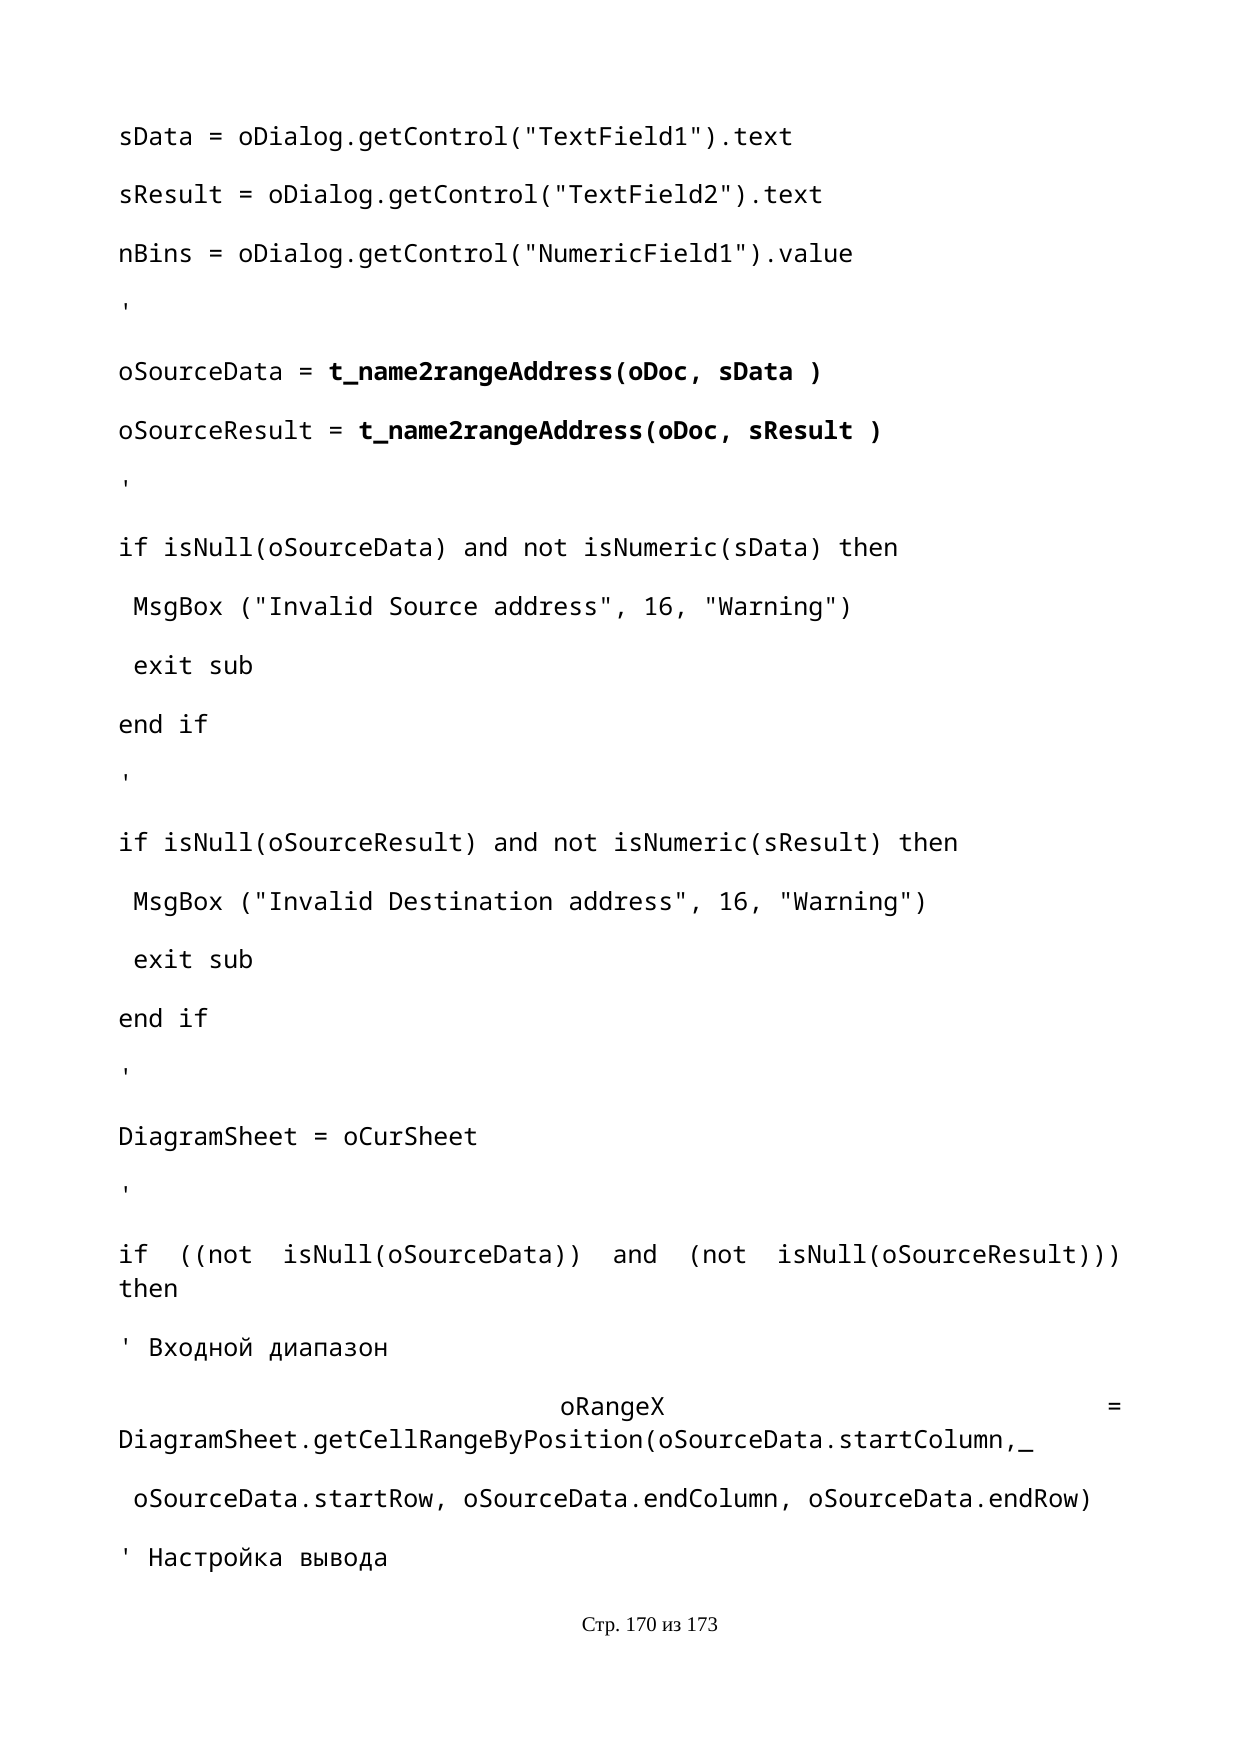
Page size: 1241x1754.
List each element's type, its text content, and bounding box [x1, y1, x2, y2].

text if isNull(oSourceData) and not isNumeric(sData) then [118, 530, 1122, 564]
text exit sub [118, 942, 1122, 976]
text ' [118, 1177, 1122, 1212]
text exit sub [118, 648, 1122, 682]
text DiagramSheet = oCurSheet [118, 1119, 1122, 1153]
text sData = oDialog.getControl("TextField1").text [118, 118, 1122, 152]
text if isNull(oSourceResult) and not isNumeric(sResult) then [118, 824, 1122, 858]
text nBins = oDialog.getControl("NumericField1").value [118, 236, 1122, 270]
text end if [118, 707, 1122, 741]
text ' [118, 766, 1122, 799]
text MsgBox ("Invalid Source address", 16, "Warning") [118, 589, 1122, 623]
text ' Настройка вывода [118, 1540, 1122, 1574]
text ' [118, 1060, 1122, 1094]
text ' [118, 471, 1122, 505]
text ' Входной диапазон [118, 1329, 1122, 1363]
text sResult = oDialog.getControl("TextField2").text [118, 177, 1122, 211]
text oSourceData.startRow, oSourceData.endColumn, oSourceData.endRow) [118, 1481, 1122, 1515]
text MsgBox ("Invalid Destination address", 16, "Warning") [118, 883, 1122, 917]
text ' [118, 295, 1122, 329]
text oSourceData = t_name2rangeAddress(oDoc, sData ) [118, 353, 1122, 388]
text oSourceResult = t_name2rangeAddress(oDoc, sResult ) [118, 412, 1122, 446]
text if ((not isNull(oSourceData)) and (not isNull(oSourceResult))) then [118, 1236, 1122, 1304]
text end if [118, 1001, 1122, 1035]
text oRangeX = DiagramSheet.getCellRangeByPosition(oSourceData.startColumn,_ [118, 1388, 1122, 1456]
